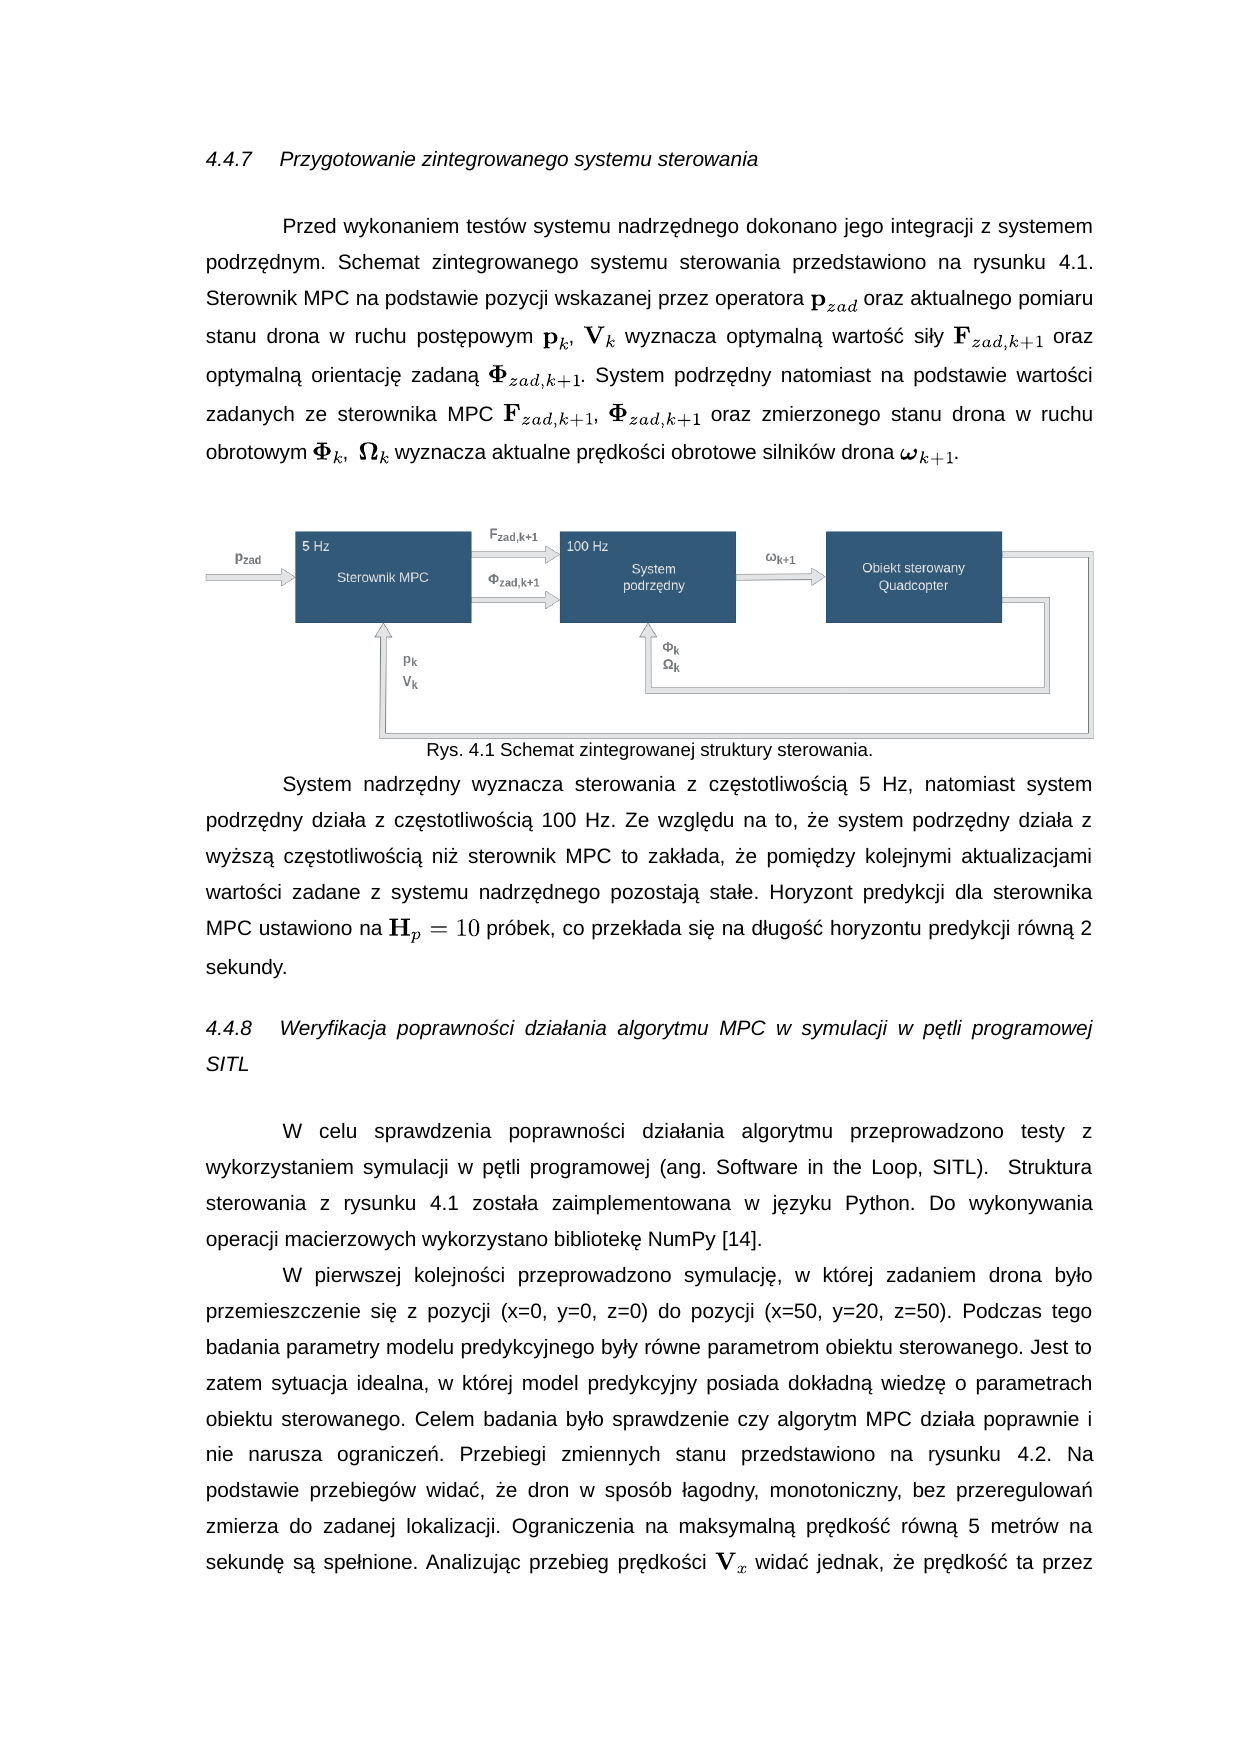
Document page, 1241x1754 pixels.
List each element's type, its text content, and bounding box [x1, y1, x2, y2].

text W celu sprawdzenia poprawności działania algorytmu przeprowadzono testy z wykorzystaniem symulacji w pętli programowej (ang. Software in the Loop, SITL). Struktura sterowania z rysunku 4.1 została zaimplementowana w języku Python. Do wykonywania operacji macierzowych wykorzystano bibliotekę NumPy [14]. [206, 1119, 1093, 1251]
subtitle Przygotowanie zintegrowanego systemu sterowania [206, 147, 1093, 171]
picture [205, 526, 1094, 739]
text System nadrzędny wyznacza sterowania z częstotliwością 5 Hz, natomiast system podrzędny działa z częstotliwością 100 Hz. Ze względu na to, że system podrzędny działa z wyższą częstotliwością niż sterownik MPC to zakłada, że pomiędzy kolejnymi aktualizacjami wartości zadane z systemu nadrzędnego pozostają stałe. Horyzont predykcji dla sterownika MPC ustawiono na próbek, co przekłada się na długość horyzontu predykcji równą 2 sekundy. [206, 760, 1093, 979]
text Przed wykonaniem testów systemu nadrzędnego dokonano jego integracji z systemem podrzędnym. Schemat zintegrowanego systemu sterowania przedstawiono na rysunku 4.1. Sterownik MPC na podstawie pozycji wskazanej przez operatora oraz aktualnego pomiaru stanu drona w ruchu postępowym , wyznacza optymalną wartość siły oraz optymalną orientację zadaną . System podrzędny natomiast na podstawie wartości zadanych ze sterownika MPC , oraz zmierzonego stanu drona w ruchu obrotowym , wyznacza aktualne prędkości obrotowe silników drona . [206, 214, 1093, 466]
text W pierwszej kolejności przeprowadzono symulację, w której zadaniem drona było przemieszczenie się z pozycji (x=0, y=0, z=0) do pozycji (x=50, y=20, z=50). Podczas tego badania parametry modelu predykcyjnego były równe parametrom obiektu sterowanego. Jest to zatem sytuacja idealna, w której model predykcyjny posiada dokładną wiedzę o parametrach obiektu sterowanego. Celem badania było sprawdzenie czy algorytm MPC działa poprawnie i nie narusza ograniczeń. Przebiegi zmiennych stanu przedstawiono na rysunku 4.2. Na podstawie przebiegów widać, że dron w sposób łagodny, monotoniczny, bez przeregulowań zmierza do zadanej lokalizacji. Ograniczenia na maksymalną prędkość równą 5 metrów na sekundę są spełnione. Analizując przebieg prędkości widać jednak, że prędkość ta przez [206, 1263, 1093, 1574]
text Rys. 4.1 Schemat zintegrowanej struktury sterowania. [206, 739, 1093, 760]
subtitle Weryfikacja poprawności działania algorytmu MPC w symulacji w pętli programowej SITL [206, 1016, 1093, 1076]
text [206, 513, 1093, 526]
